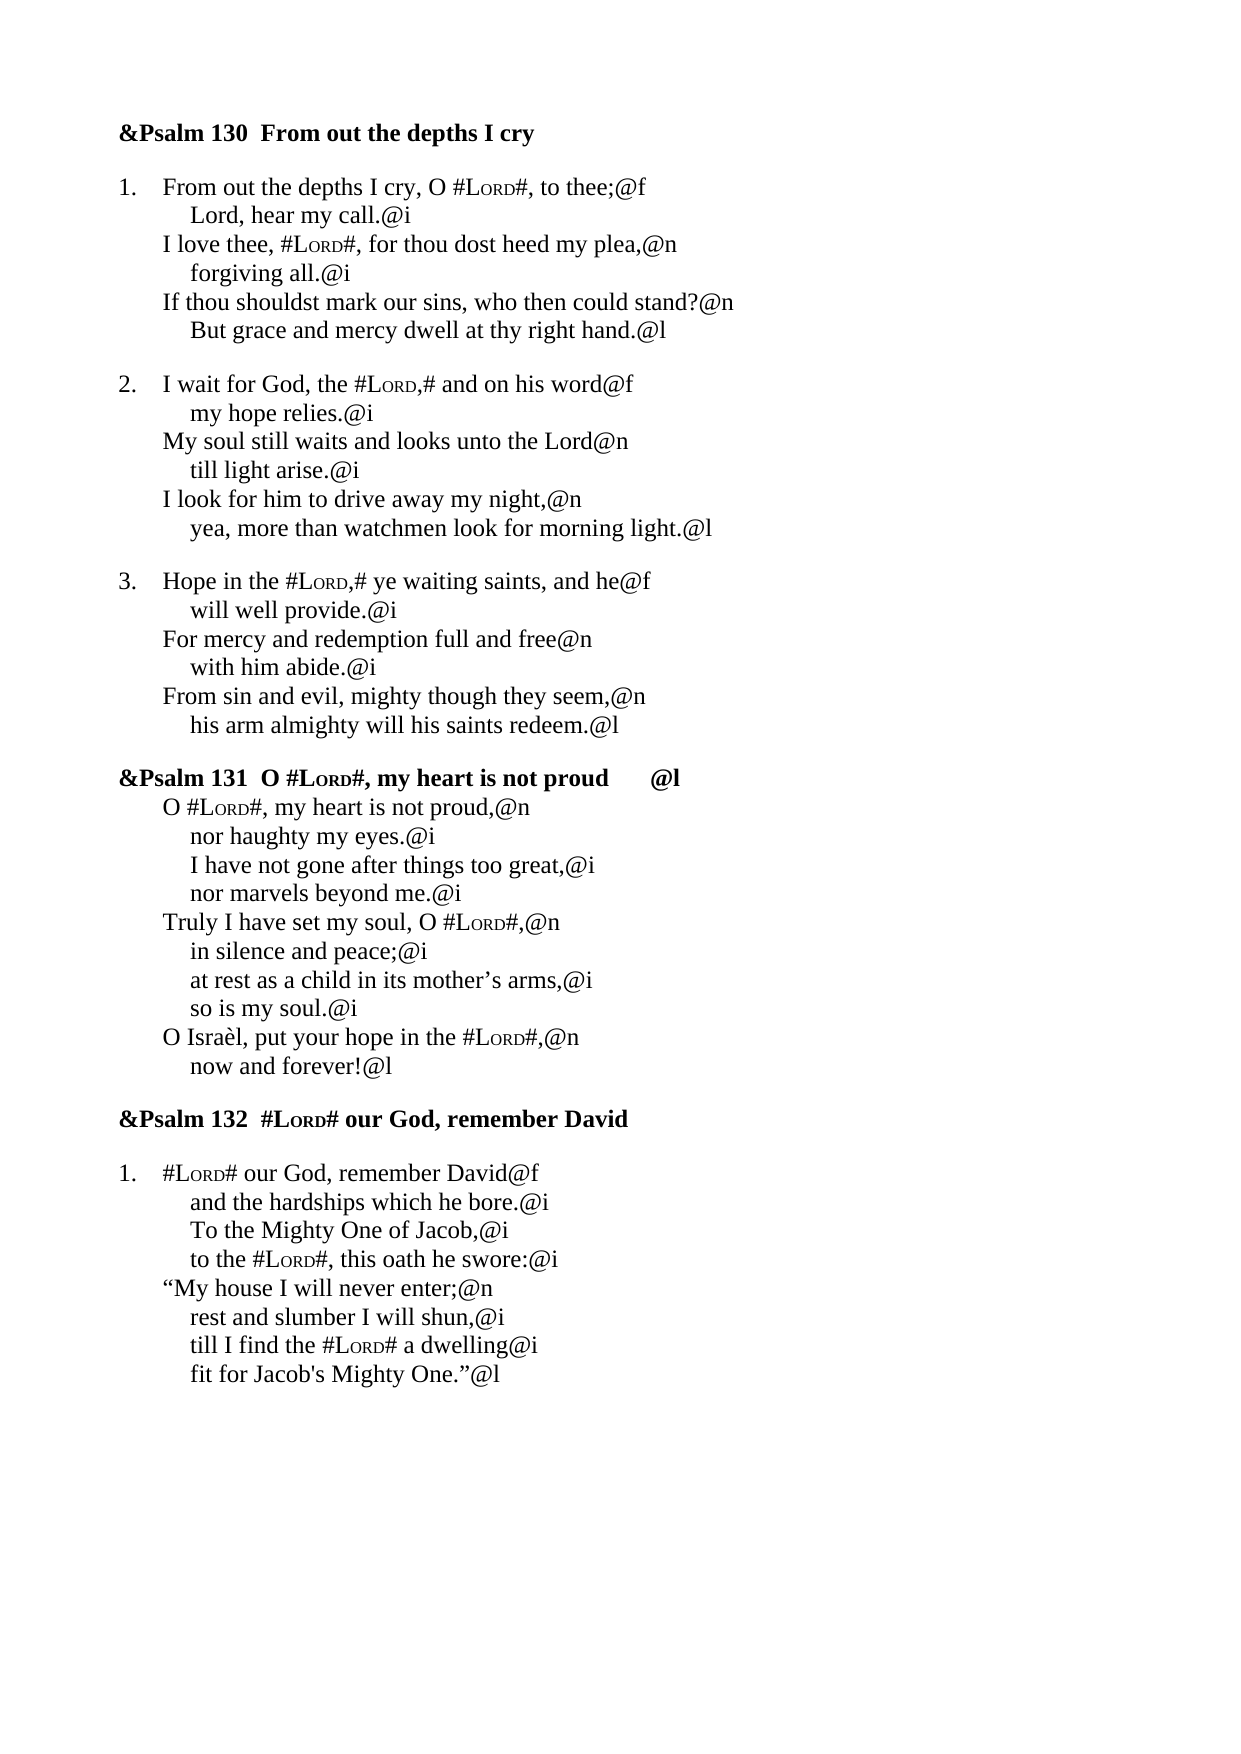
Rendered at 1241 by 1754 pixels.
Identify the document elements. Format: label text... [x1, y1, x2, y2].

text I love thee, #Lord#, for thou dost heed my plea,@n [162, 229, 1122, 258]
text But grace and mercy dwell at thy right hand.@l [171, 315, 1122, 344]
text to the #Lord#, this oath he swore:@i [171, 1244, 1122, 1273]
subtitle &Psalm 131 O #Lord#, my heart is not proud @l [118, 763, 1122, 792]
text nor marvels beyond me.@i [171, 878, 1122, 907]
text I look for him to drive away my night,@n [162, 484, 1122, 513]
text rest and slumber I will shun,@i [171, 1302, 1122, 1331]
text For mercy and redemption full and free@n [162, 624, 1122, 652]
text in silence and peace;@i [171, 936, 1122, 965]
text 1. #Lord# our God, remember David@f [118, 1158, 1122, 1187]
text 1. From out the depths I cry, O #Lord#, to thee;@f [118, 172, 1122, 200]
text will well provide.@i [171, 595, 1122, 624]
text Truly I have set my soul, O #Lord#,@n [162, 907, 1122, 936]
text and the hardships which he bore.@i [171, 1187, 1122, 1216]
text with him abide.@i [171, 652, 1122, 681]
text O Israèl, put your hope in the #Lord#,@n [162, 1022, 1122, 1051]
subtitle &Psalm 130 From out the depths I cry [118, 118, 1122, 147]
text till I find the #Lord# a dwelling@i [171, 1331, 1122, 1359]
text “My house I will never enter;@n [162, 1273, 1122, 1302]
text O #Lord#, my heart is not proud,@n [162, 792, 1122, 821]
text Lord, hear my call.@i [171, 200, 1122, 229]
text my hope relies.@i [171, 398, 1122, 426]
text forgiving all.@i [171, 258, 1122, 287]
text so is my soul.@i [171, 993, 1122, 1022]
text To the Mighty One of Jacob,@i [171, 1216, 1122, 1244]
text now and forever!@l [171, 1051, 1122, 1080]
text From sin and evil, mighty though they seem,@n [162, 681, 1122, 710]
text I have not gone after things too great,@i [171, 850, 1122, 878]
text till light arise.@i [171, 455, 1122, 484]
text 3. Hope in the #Lord,# ye waiting saints, and he@f [118, 566, 1122, 595]
subtitle &Psalm 132 #Lord# our God, remember David [118, 1104, 1122, 1133]
text fit for Jacob's Mighty One.”@l [171, 1359, 1122, 1388]
text nor haughty my eyes.@i [171, 821, 1122, 850]
text My soul still waits and looks unto the Lord@n [162, 426, 1122, 455]
text If thou shouldst mark our sins, who then could stand?@n [162, 287, 1122, 315]
text his arm almighty will his saints redeem.@l [171, 710, 1122, 739]
text yea, more than watchmen look for morning light.@l [171, 513, 1122, 541]
text at rest as a child in its mother’s arms,@i [171, 965, 1122, 993]
text 2. I wait for God, the #Lord,# and on his word@f [118, 369, 1122, 398]
